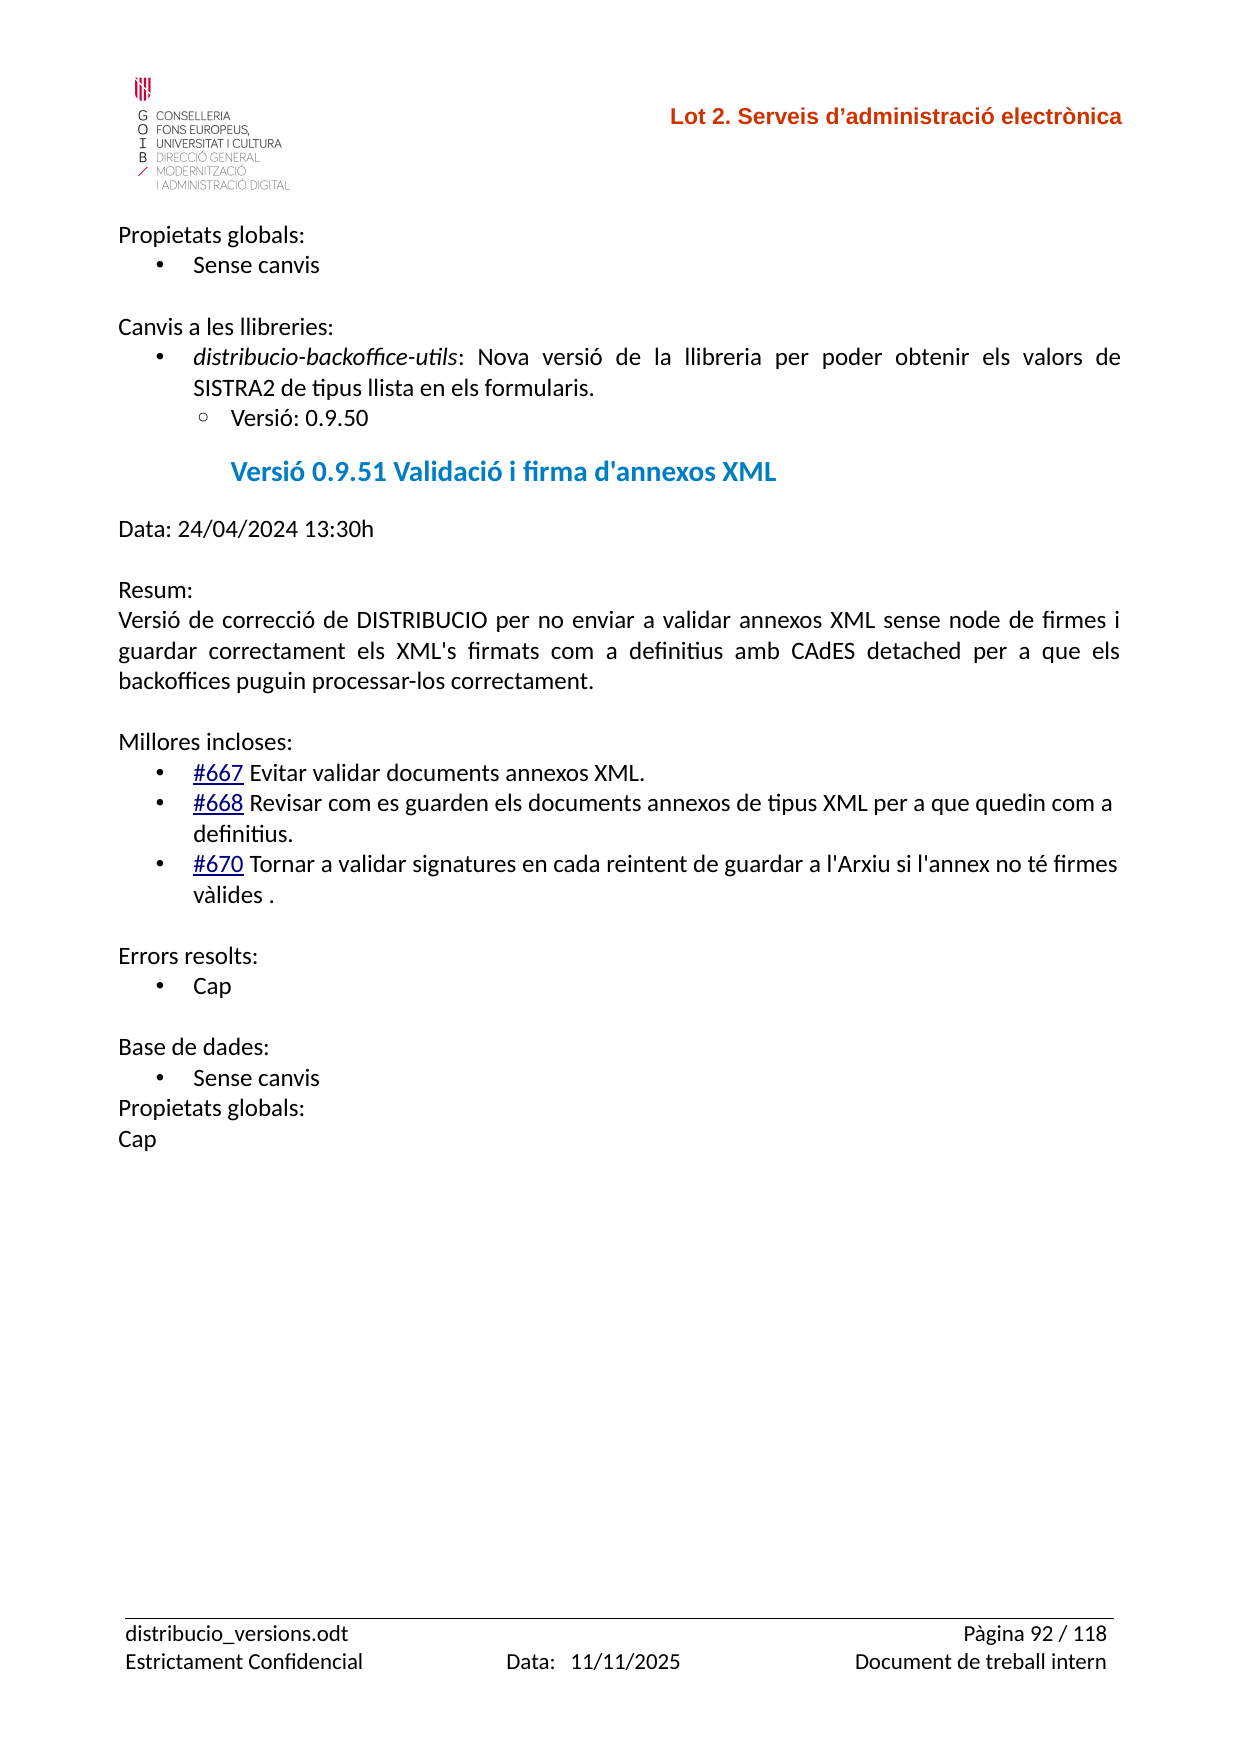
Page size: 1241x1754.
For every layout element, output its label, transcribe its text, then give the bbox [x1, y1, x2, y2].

subtitle Versió 0.9.51 Validació i firma d'annexos XML [153, 453, 1122, 489]
text Base de dades: [118, 1032, 1122, 1062]
list #670 Tornar a validar signatures en cada reintent de guardar a l'Arxiu si l'annex no té firmes vàlides . [156, 848, 1122, 909]
list #667 Evitar validar documents annexos XML. [156, 757, 1122, 787]
text Canvis a les llibreries: [118, 311, 1122, 341]
text Millores incloses: [118, 726, 1122, 757]
list Cap [156, 971, 1122, 1001]
list Sense canvis [156, 250, 1122, 280]
text Propietats globals: [118, 219, 1122, 250]
text Resum: [118, 574, 1122, 604]
list Sense canvis [156, 1062, 1122, 1093]
text Propietats globals: [118, 1093, 1122, 1123]
text Versió de correcció de DISTRIBUCIO per no enviar a validar annexos XML sense node de firmes i guardar correctament els XML's firmats com a definitius amb CAdES detached per a que els backoffices puguin processar-los correctament. [118, 604, 1122, 696]
list #668 Revisar com es guarden els documents annexos de tipus XML per a que quedin com a definitius. [156, 787, 1122, 848]
text Errors resolts: [118, 940, 1122, 971]
list Versió: 0.9.50 [193, 402, 1122, 433]
picture [126, 70, 299, 197]
text Data: 24/04/2024 13:30h [118, 513, 1122, 543]
list distribucio-backoffice-utils: Nova versió de la llibreria per poder obtenir els valors de SISTRA2 de tipus llista en els formularis. [156, 341, 1122, 402]
text Cap [118, 1123, 1122, 1154]
